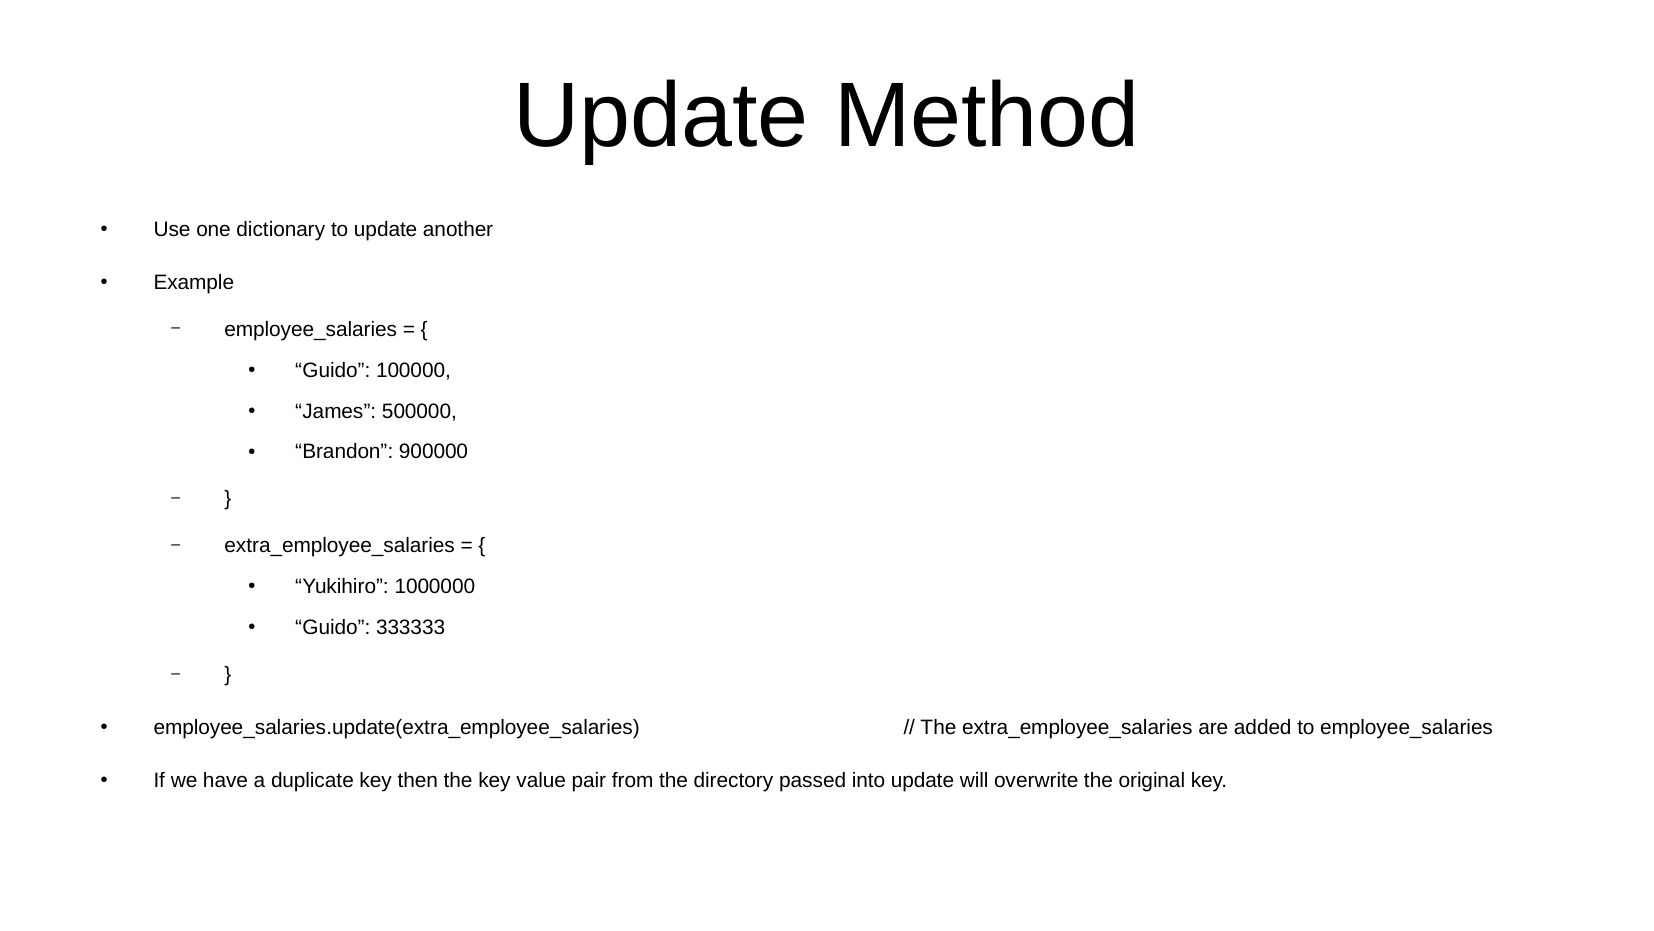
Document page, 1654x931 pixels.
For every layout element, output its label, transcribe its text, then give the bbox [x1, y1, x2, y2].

list Use one dictionary to update another Example employee_salaries = { “Guido”: 100000, “James”: 500000, “Brandon”: 900000 } extra_employee_salaries = { “Yukihiro”: 1000000 “Guido”: 333333 } employee_salaries.update(extra_employee_salaries) // The extra_employee_salaries are added to employee_salaries If we have a duplicate key then the key value pair from the directory passed into update will overwrite the original key. [82, 217, 1621, 901]
title Update Method [82, 37, 1571, 193]
